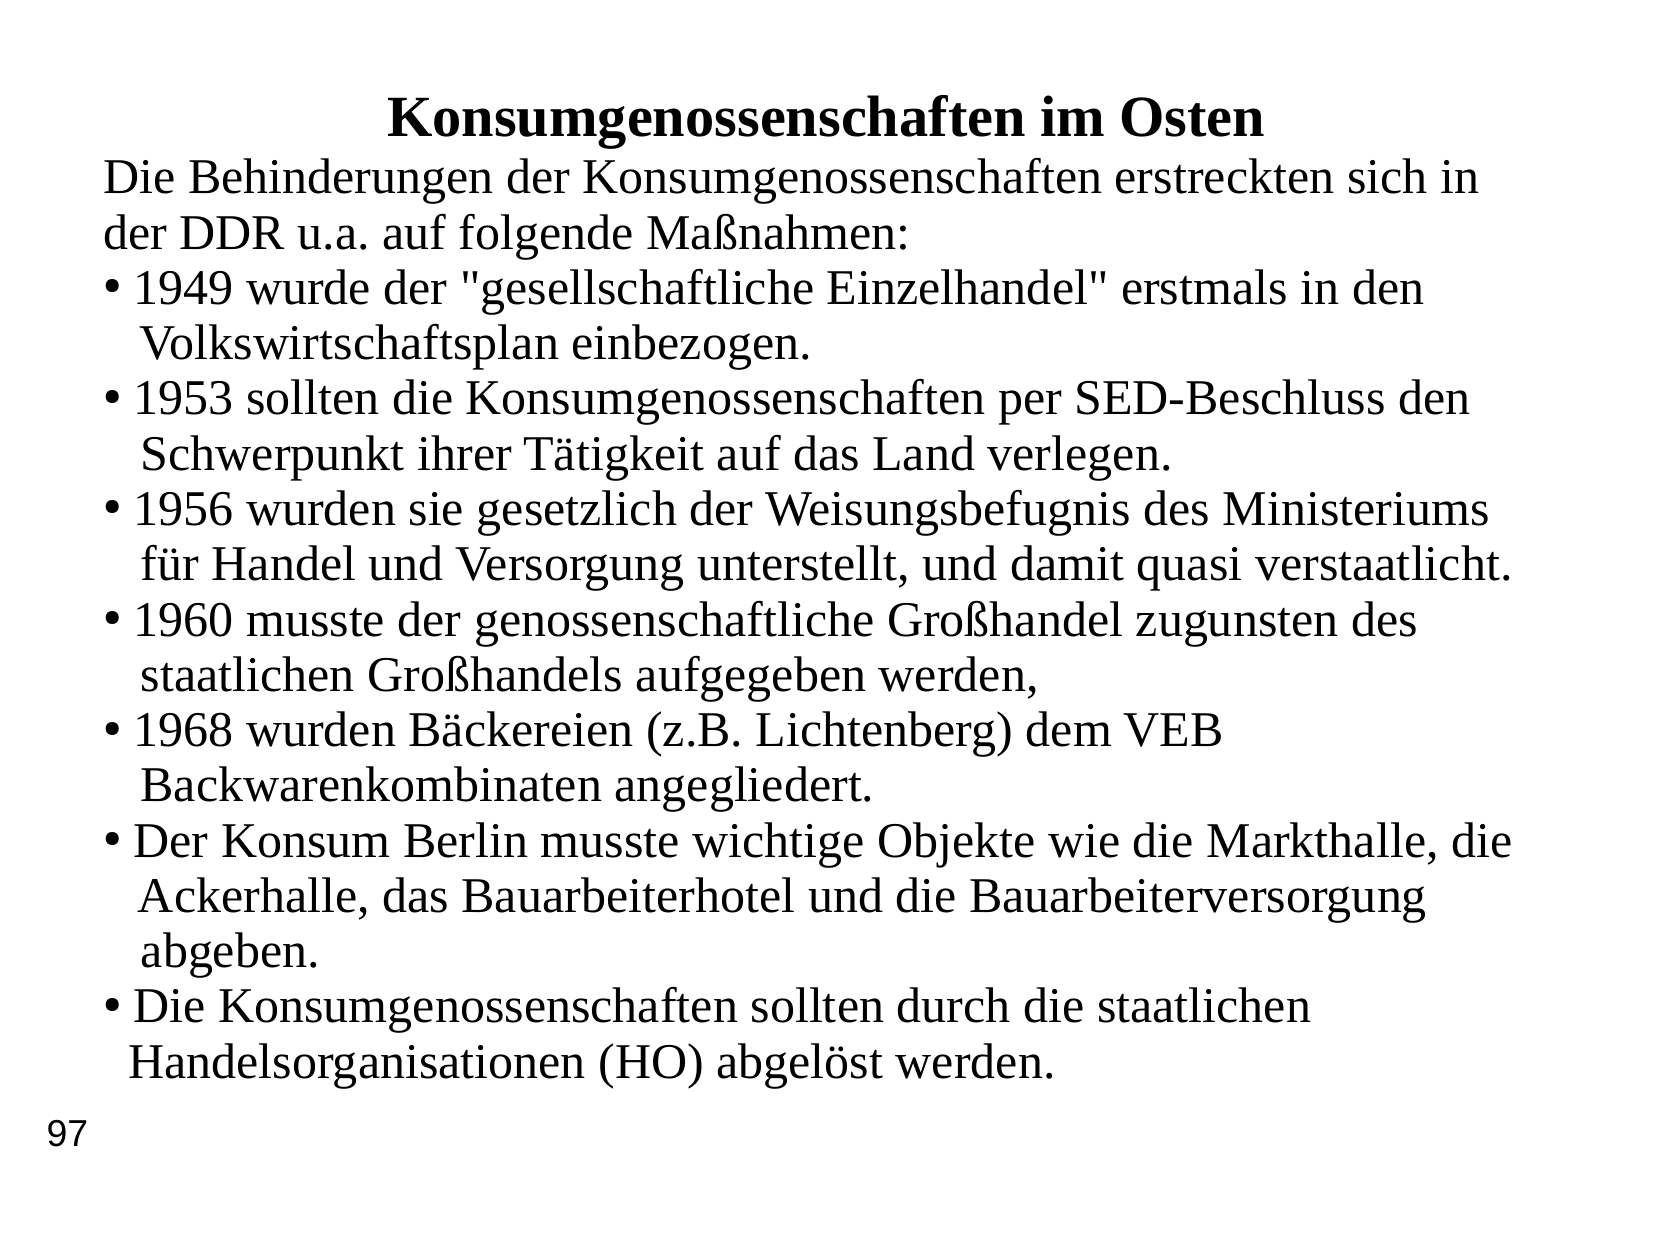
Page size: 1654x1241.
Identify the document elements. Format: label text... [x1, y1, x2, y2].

text_box [31, 1105, 249, 1176]
text_box Konsumgenossenschaften im Osten Die Behinderungen der Konsumgenossenschaften erstreckten sich in der DDR u.a. auf folgende Maßnahmen: 1949 wurde der "gesellschaftliche Einzelhandel" erstmals in den Volkswirtschaftsplan einbezogen. 1953 sollten die Konsumgenossenschaften per SED-Beschluss den Schwerpunkt ihrer Tätigkeit auf das Land verlegen. 1956 wurden sie gesetzlich der Weisungsbefugnis des Ministeriums für Handel und Versorgung unterstellt, und damit quasi verstaatlicht. 1960 musste der genossenschaftliche Großhandel zugunsten des staatlichen Großhandels aufgegeben werden, 1968 wurden Bäckereien (z.B. Lichtenberg) dem VEB Backwarenkombinaten angegliedert. Der Konsum Berlin musste wichtige Objekte wie die Markthalle, die Ackerhalle, das Bauarbeiterhotel und die Bauarbeiterversorgung abgeben. Die Konsumgenossenschaften sollten durch die staatlichen Handelsorganisationen (HO) abgelöst werden. [88, 77, 1565, 1097]
